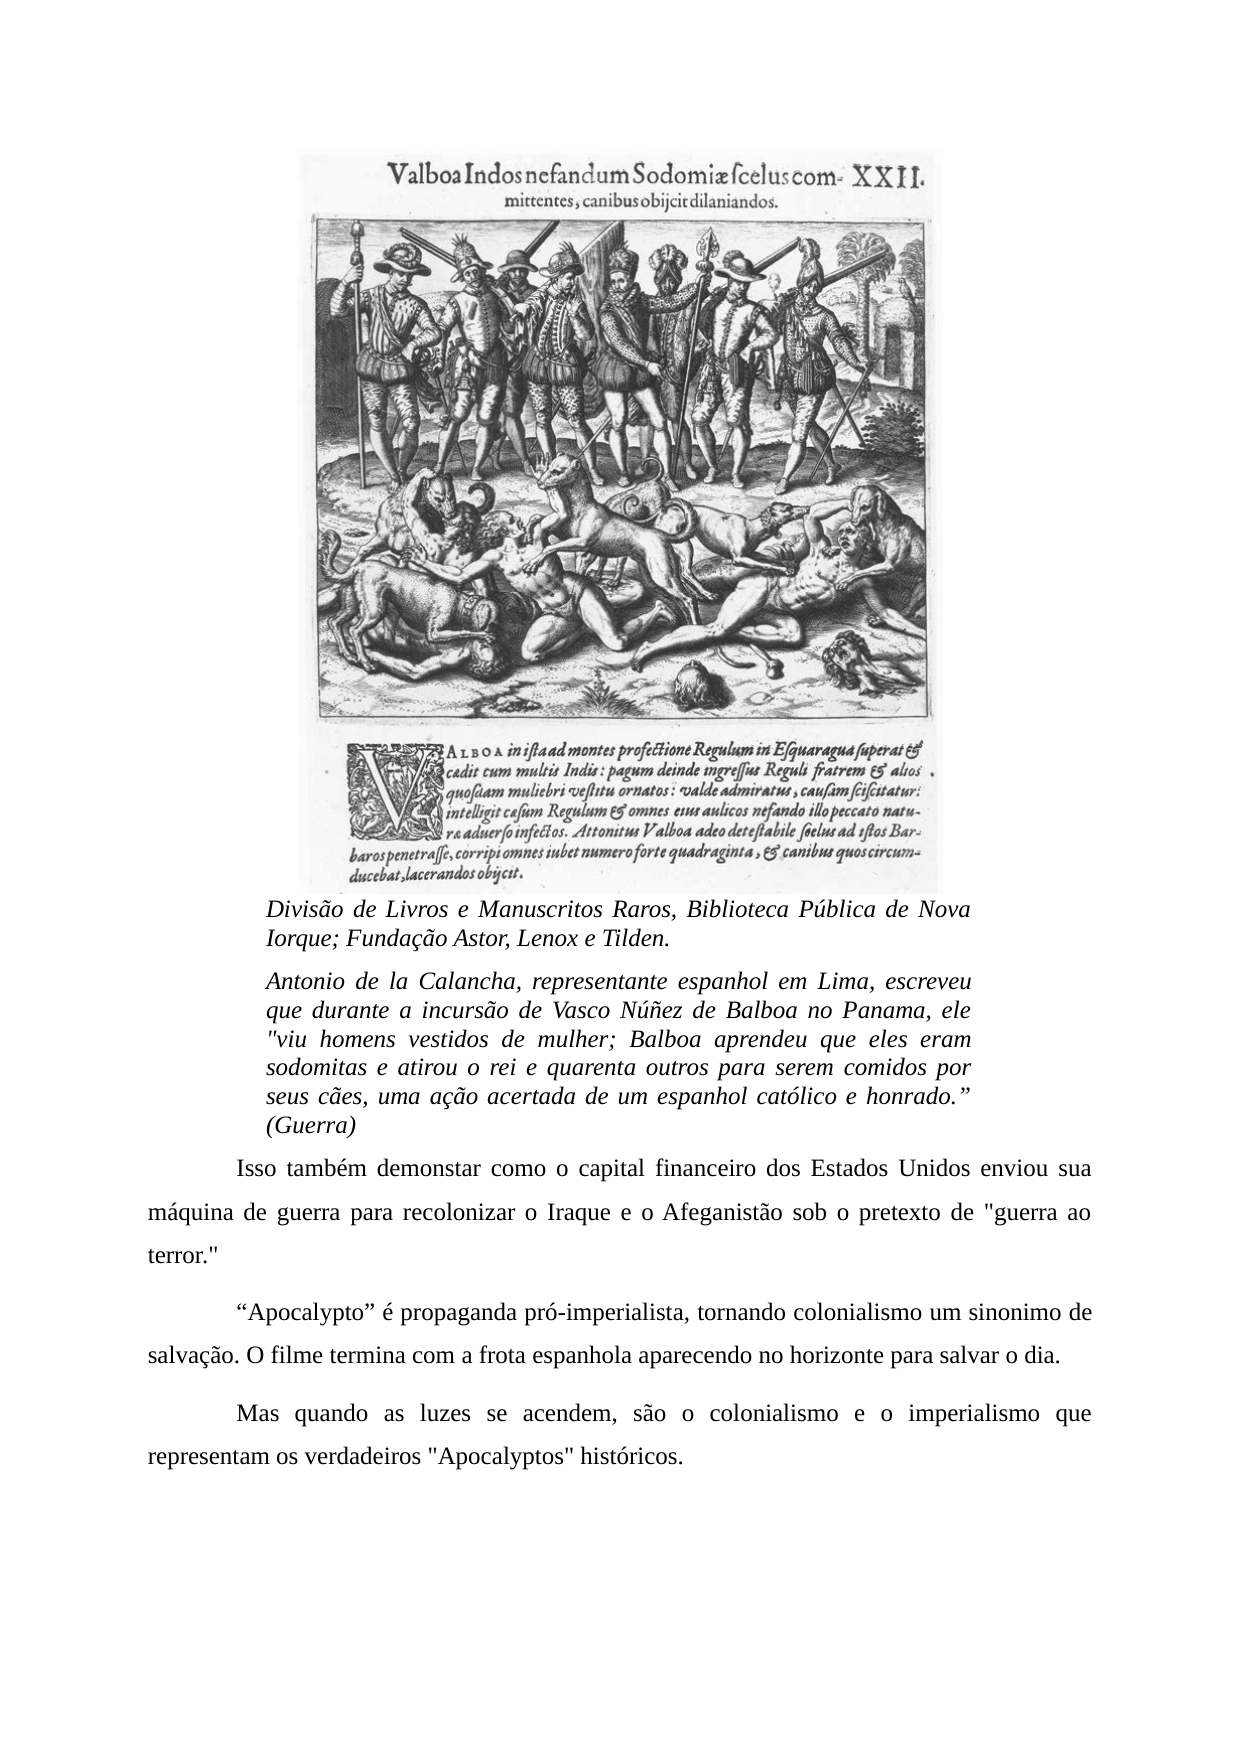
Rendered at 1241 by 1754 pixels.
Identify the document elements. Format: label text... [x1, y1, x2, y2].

picture [297, 147, 943, 894]
text “Apocalypto” é propaganda pró-imperialista, tornando colonialismo um sinonimo de salvação. O filme termina com a frota espanhola aparecendo no horizonte para salvar o dia. [148, 1297, 1093, 1369]
text Antonio de la Calancha, representante espanhol em Lima, escreveu que durante a incursão de Vasco Núñez de Balboa no Panama, ele "viu homens vestidos de mulher; Balboa aprendeu que eles eram sodomitas e atirou o rei e quarenta outros para serem comidos por seus cães, uma ação acertada de um espanhol católico e honrado.” (Guerra) [266, 966, 974, 1139]
text Mas quando as luzes se acendem, são o colonialismo e o imperialismo que representam os verdadeiros "Apocalyptos" históricos. [148, 1398, 1093, 1470]
text Divisão de Livros e Manuscritos Raros, Biblioteca Pública de Nova Iorque; Fundação Astor, Lenox e Tilden. [266, 894, 974, 951]
text Isso também demonstar como o capital financeiro dos Estados Unidos enviou sua máquina de guerra para recolonizar o Iraque e o Afeganistão sob o pretexto de "guerra ao terror." [148, 1153, 1093, 1268]
